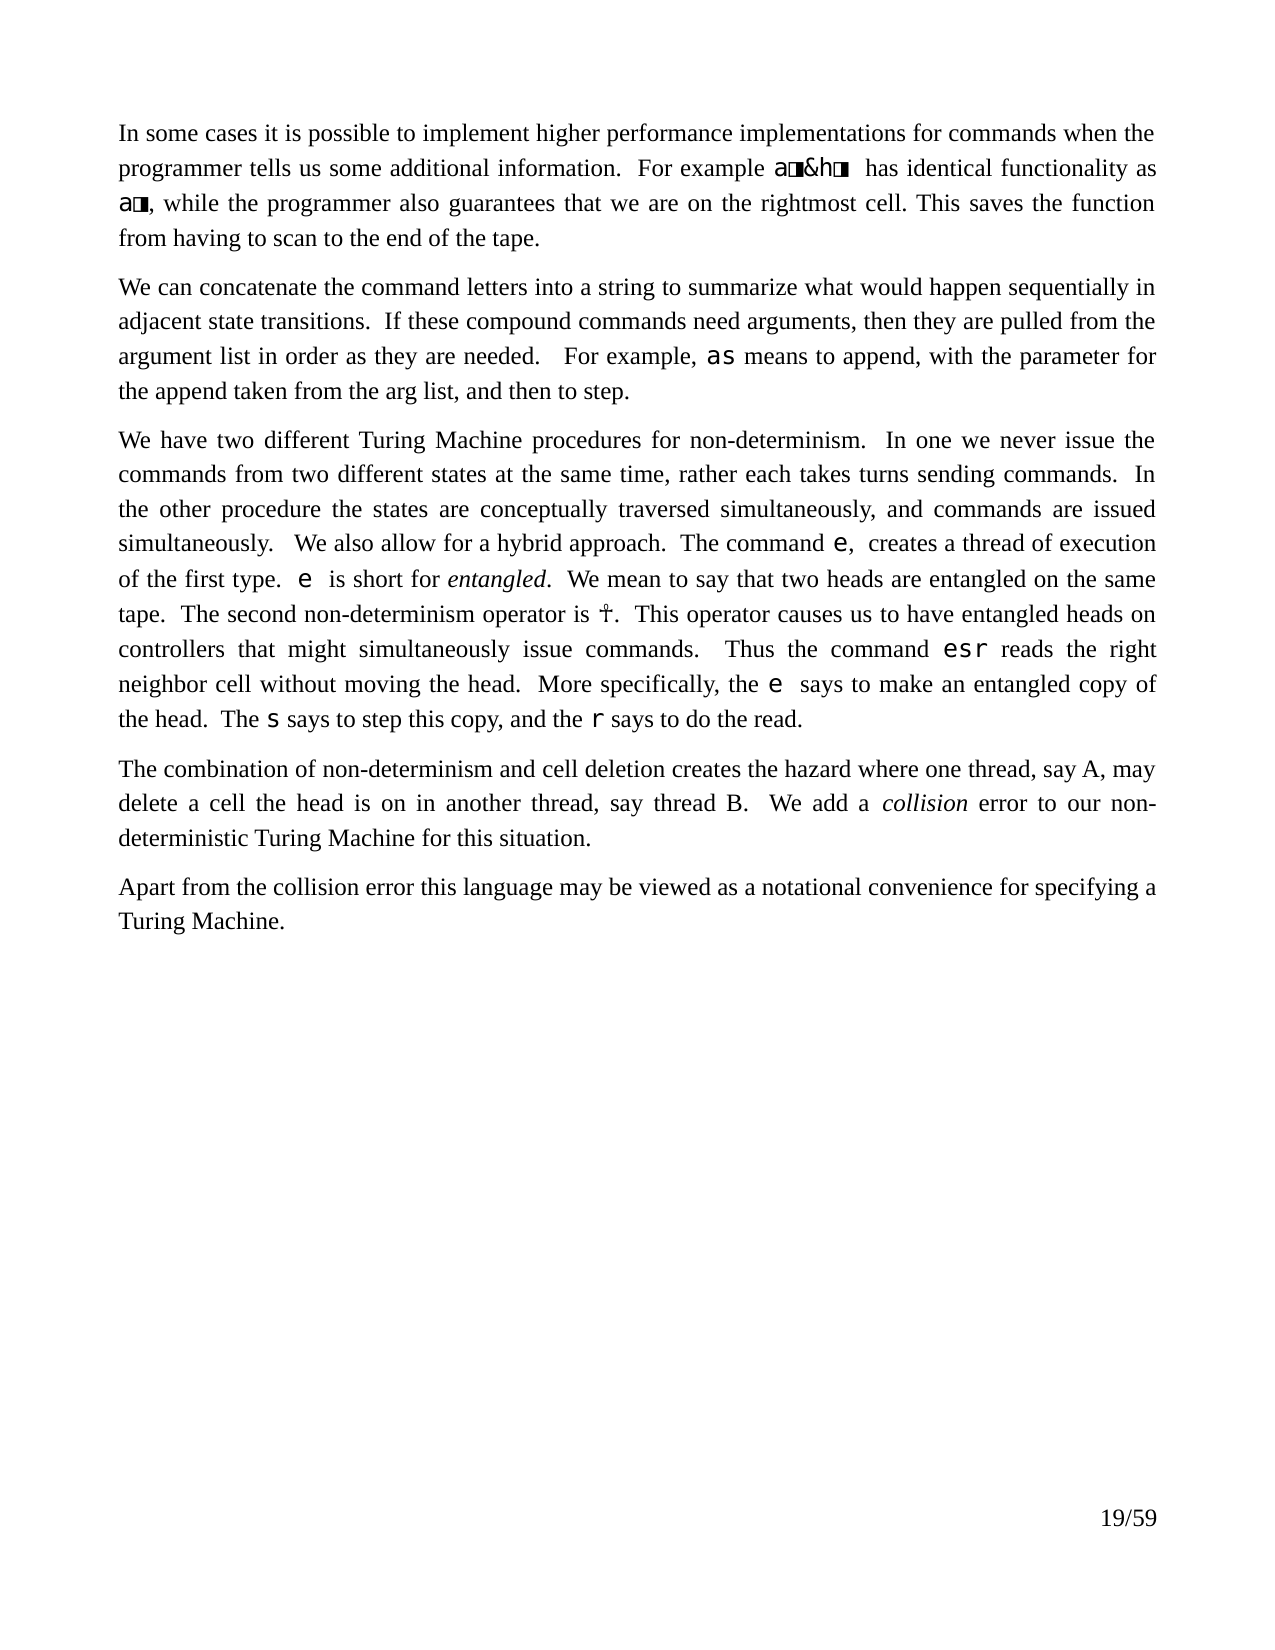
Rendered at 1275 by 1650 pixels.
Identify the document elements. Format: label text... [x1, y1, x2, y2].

text In some cases it is possible to implement higher performance implementations for commands when the programmer tells us some additional information. For example a◨&h◨ has identical functionality as a◨, while the programmer also guarantees that we are on the rightmost cell. This saves the function from having to scan to the end of the tape. [118, 118, 1157, 252]
text The combination of non-determinism and cell deletion creates the hazard where one thread, say A, may delete a cell the head is on in another thread, say thread B. We add a collision error to our non-deterministic Turing Machine for this situation. [118, 754, 1157, 851]
text Apart from the collision error this language may be viewed as a notational convenience for specifying a Turing Machine. [118, 872, 1157, 935]
text We can concatenate the command letters into a string to summarize what would happen sequentially in adjacent state transitions. If these compound commands need arguments, then they are pulled from the argument list in order as they are needed. For example, as means to append, with the parameter for the append taken from the arg list, and then to step. [118, 272, 1157, 405]
text We have two different Turing Machine procedures for non-determinism. In one we never issue the commands from two different states at the same time, rather each takes turns sending commands. In the other procedure the states are conceptually traversed simultaneously, and commands are issued simultaneously. We also allow for a hybrid approach. The command e, creates a thread of execution of the first type. e is short for entangled. We mean to say that two heads are entangled on the same tape. The second non-determinism operator is ☥. This operator causes us to have entangled heads on controllers that might simultaneously issue commands. Thus the command esr reads the right neighbor cell without moving the head. More specifically, the e says to make an entangled copy of the head. The s says to step this copy, and the r says to do the read. [118, 425, 1157, 733]
